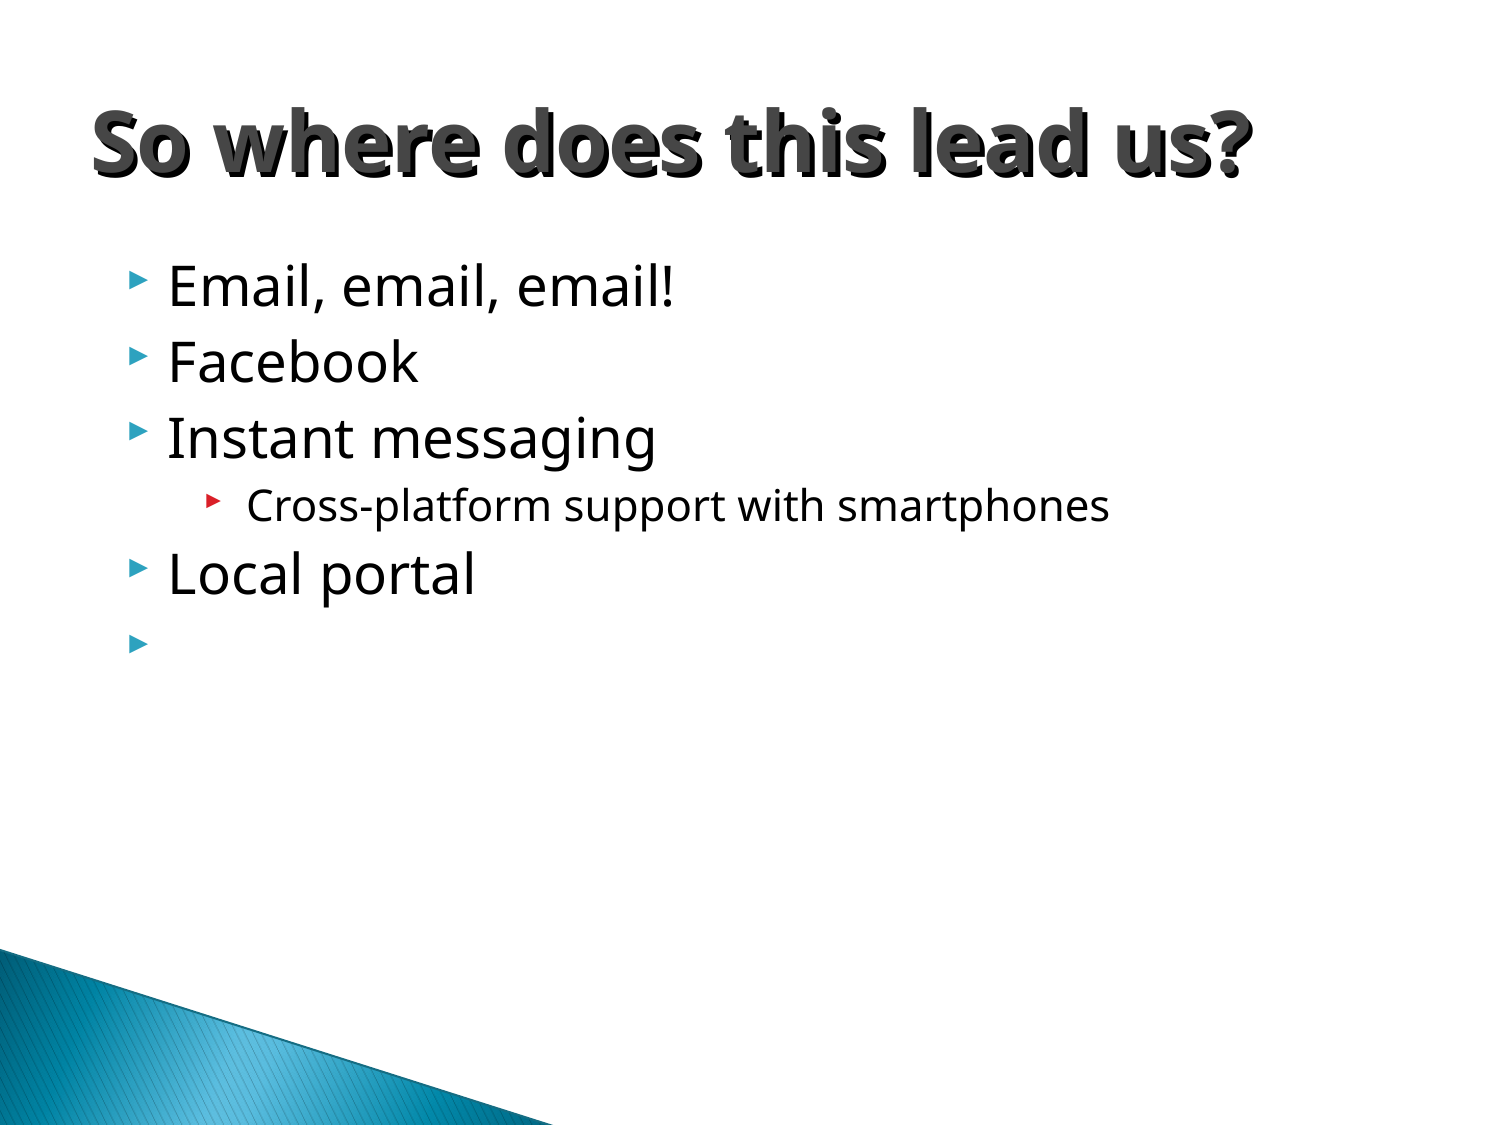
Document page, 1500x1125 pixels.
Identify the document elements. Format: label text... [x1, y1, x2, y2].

list Email, email, email! Facebook Instant messaging Cross-platform support with smartphones Local portal [75, 243, 1426, 986]
title So where does this lead us? [75, 45, 1426, 233]
